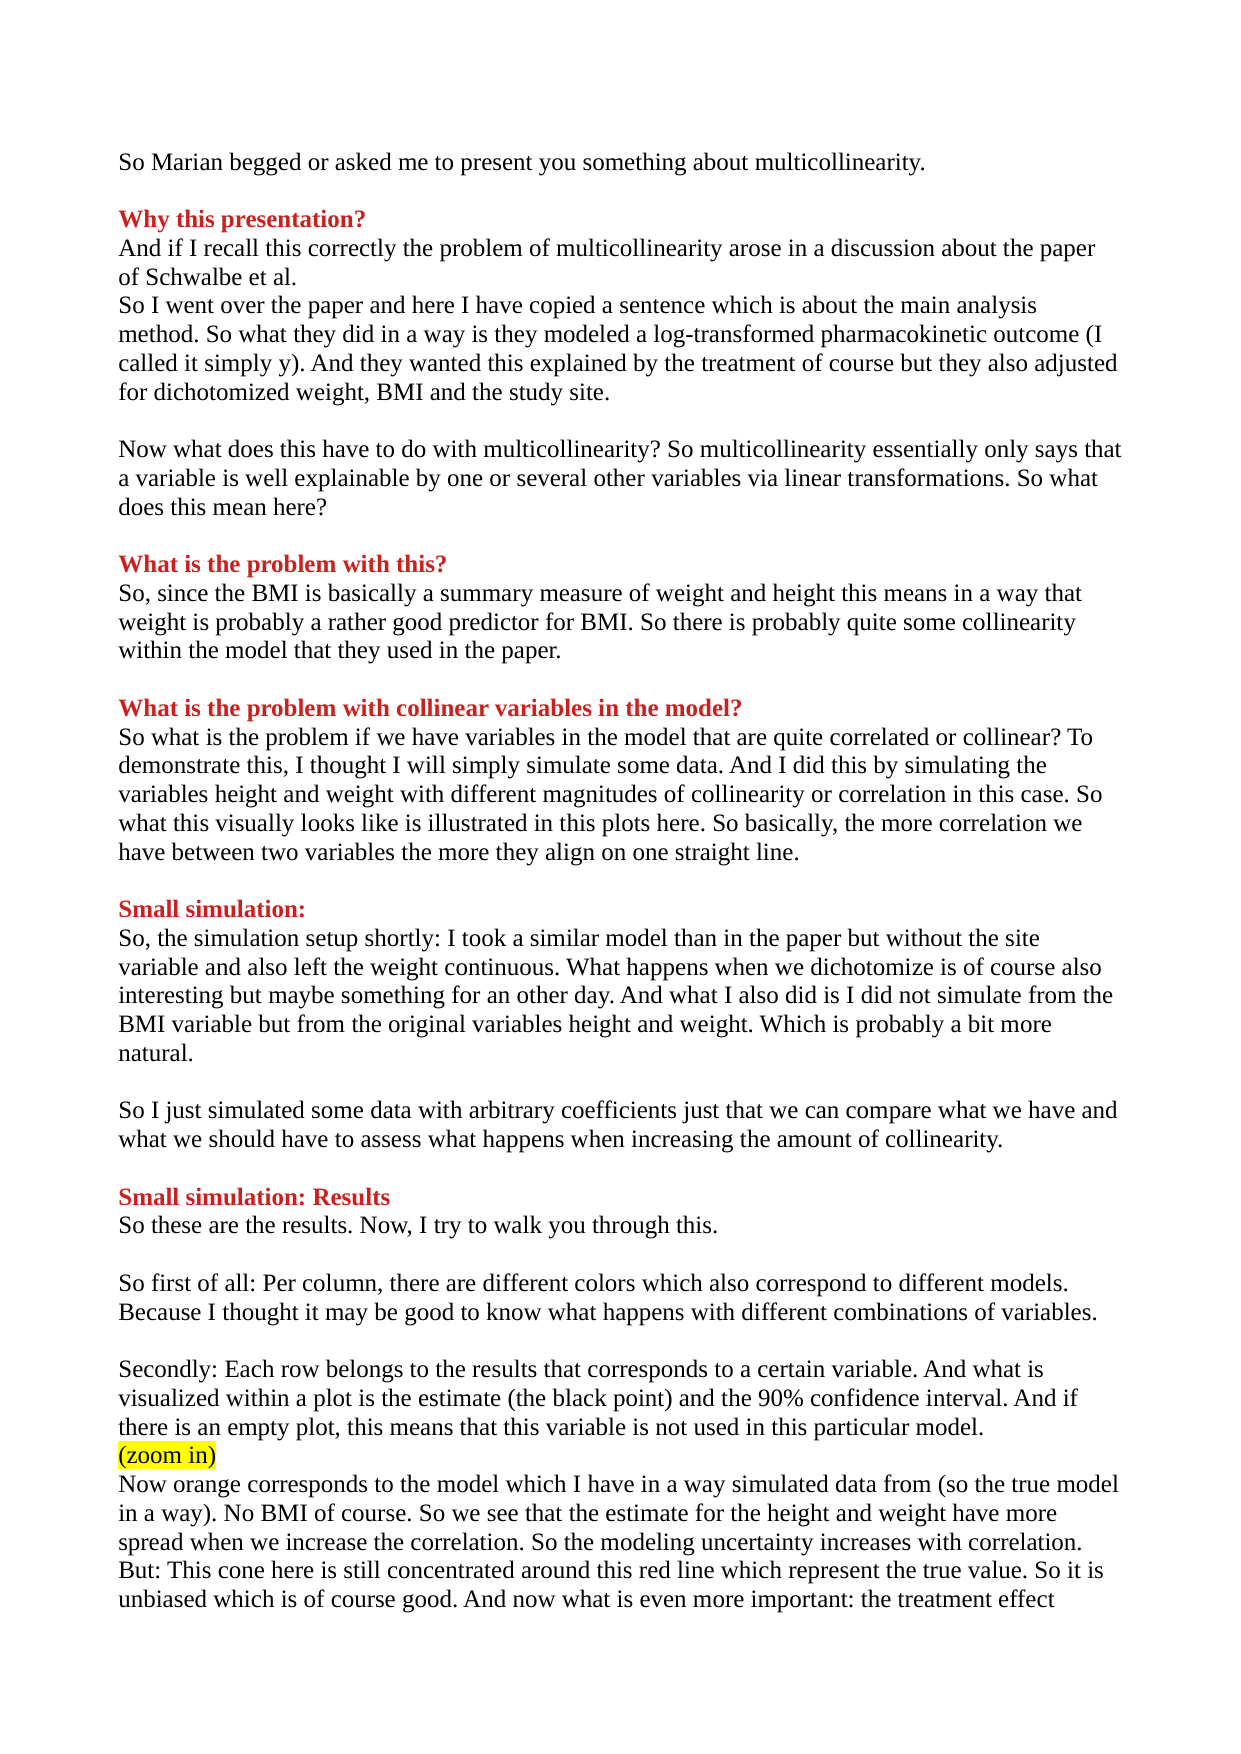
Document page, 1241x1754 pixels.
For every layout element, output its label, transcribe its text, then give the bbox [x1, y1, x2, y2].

text So Marian begged or asked me to present you something about multicollinearity. [118, 147, 1122, 176]
text What is the problem with collinear variables in the model? [118, 693, 1122, 722]
text So what is the problem if we have variables in the model that are quite correlated or collinear? To demonstrate this, I thought I will simply simulate some data. And I did this by simulating the variables height and weight with different magnitudes of collinearity or correlation in this case. So what this visually looks like is illustrated in this plots here. So basically, the more correlation we have between two variables the more they align on one straight line. [118, 722, 1122, 866]
text So, since the BMI is basically a summary measure of weight and height this means in a way that weight is probably a rather good predictor for BMI. So there is probably quite some collinearity within the model that they used in the paper. [118, 578, 1122, 664]
text So I just simulated some data with arbitrary coefficients just that we can compare what we have and what we should have to assess what happens when increasing the amount of collinearity. [118, 1096, 1122, 1153]
text Now what does this have to do with multicollinearity? So multicollinearity essentially only says that a variable is well explainable by one or several other variables via linear transformations. So what does this mean here? [118, 434, 1122, 521]
text Small simulation: Results [118, 1182, 1122, 1211]
text Secondly: Each row belongs to the results that corresponds to a certain variable. And what is visualized within a plot is the estimate (the black point) and the 90% confidence interval. And if there is an empty plot, this means that this variable is not used in this particular model. [118, 1354, 1122, 1441]
text So I went over the paper and here I have copied a sentence which is about the main analysis method. So what they did in a way is they modeled a log-transformed pharmacokinetic outcome (I called it simply y). And they wanted this explained by the treatment of course but they also adjusted for dichotomized weight, BMI and the study site. [118, 291, 1122, 406]
text So first of all: Per column, there are different colors which also correspond to different models. Because I thought it may be good to know what happens with different combinations of variables. [118, 1268, 1122, 1326]
text So, the simulation setup shortly: I took a similar model than in the paper but without the site variable and also left the weight continuous. What happens when we dichotomize is of course also interesting but maybe something for an other day. And what I also did is I did not simulate from the BMI variable but from the original variables height and weight. Which is probably a bit more natural. [118, 923, 1122, 1067]
text What is the problem with this? [118, 549, 1122, 578]
text So these are the results. Now, I try to walk you through this. [118, 1211, 1122, 1239]
text Small simulation: [118, 894, 1122, 923]
text (zoom in) [118, 1441, 1122, 1469]
text Now orange corresponds to the model which I have in a way simulated data from (so the true model in a way). No BMI of course. So we see that the estimate for the height and weight have more spread when we increase the correlation. So the modeling uncertainty increases with correlation. But: This cone here is still concentrated around this red line which represent the true value. So it is unbiased which is of course good. And now what is even more important: the treatment effect [118, 1469, 1122, 1613]
text And if I recall this correctly the problem of multicollinearity arose in a discussion about the paper of Schwalbe et al. [118, 233, 1122, 291]
text Why this presentation? [118, 204, 1122, 233]
